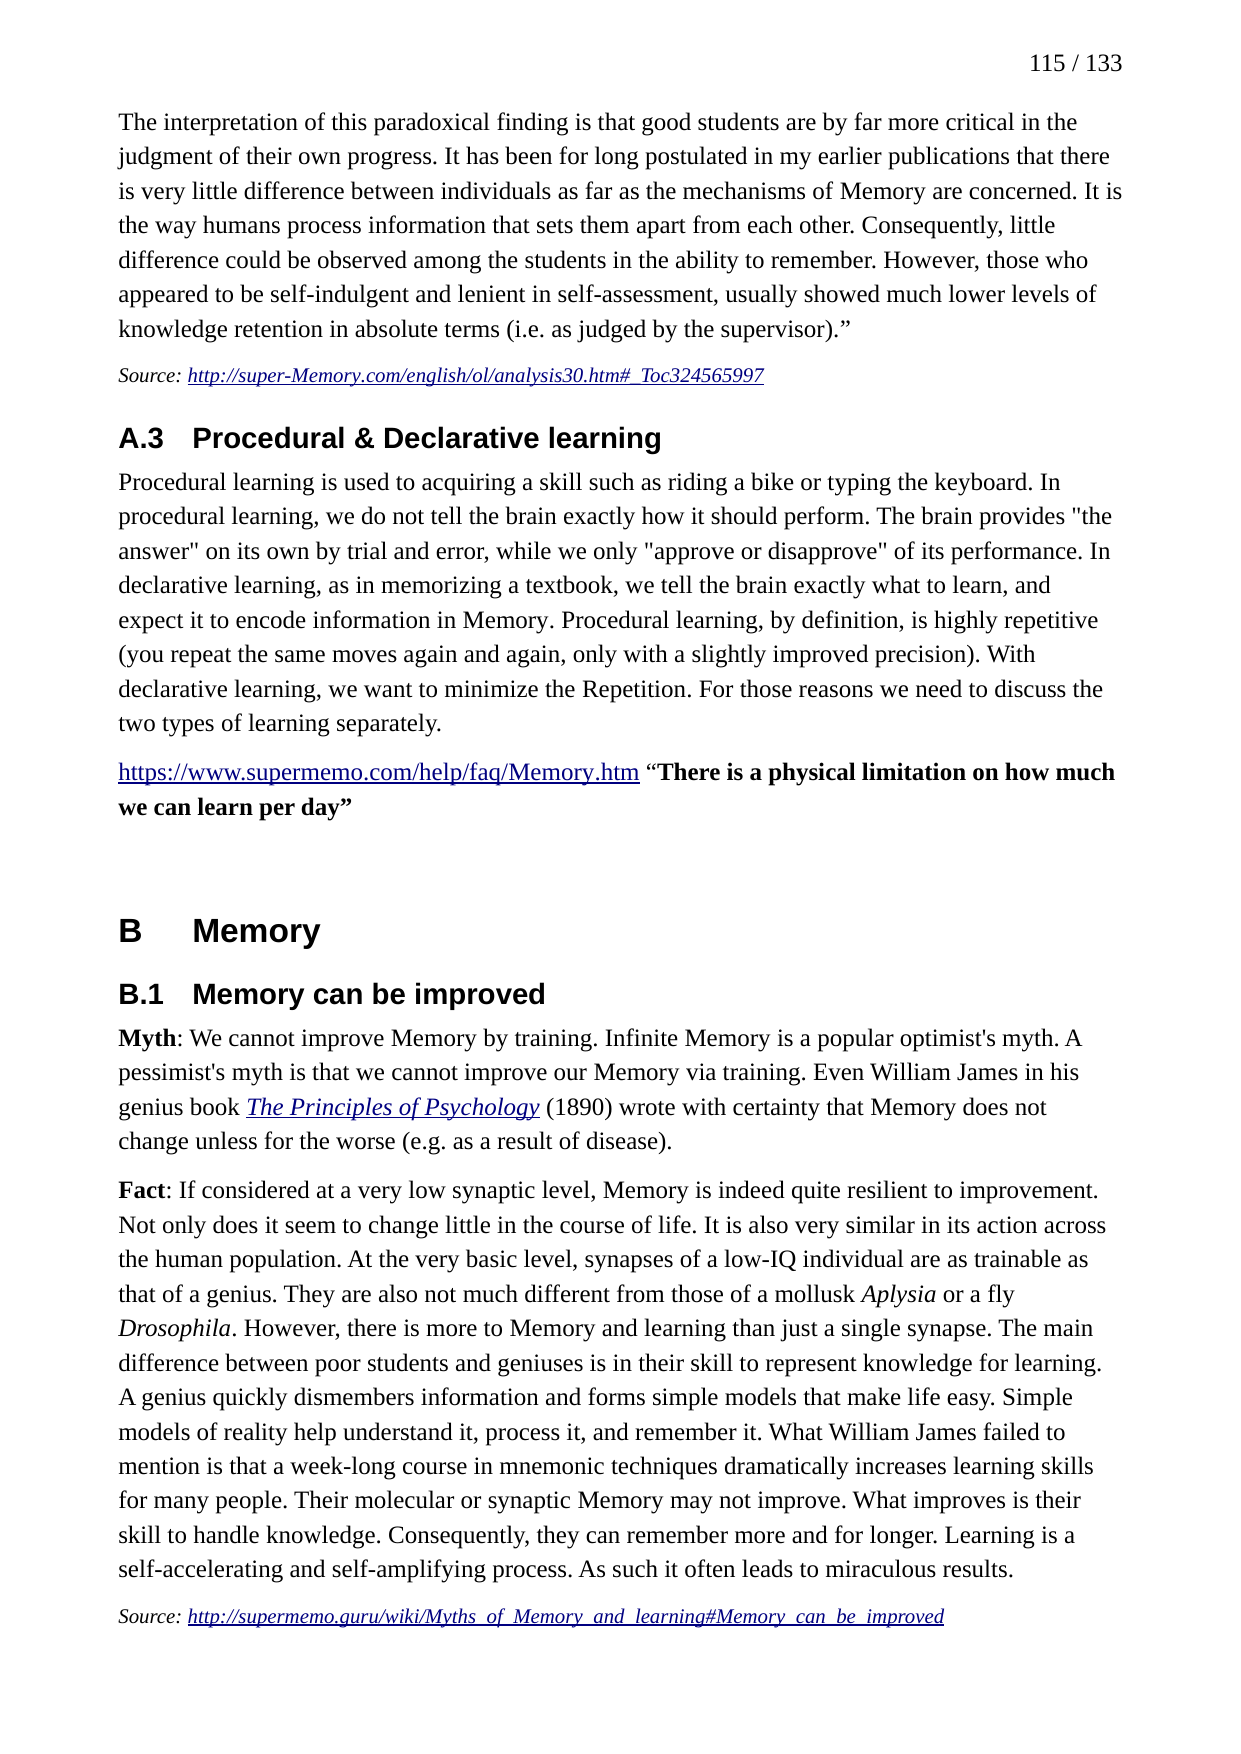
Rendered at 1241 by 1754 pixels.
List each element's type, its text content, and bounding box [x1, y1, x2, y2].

text Procedural learning is used to acquiring a skill such as riding a bike or typing the keyboard. In procedural learning, we do not tell the brain exactly how it should perform. The brain provides "the answer" on its own by trial and error, while we only "approve or disapprove" of its performance. In declarative learning, as in memorizing a textbook, we tell the brain exactly what to learn, and expect it to encode information in Memory. Procedural learning, by definition, is highly repetitive (you repeat the same moves again and again, only with a slightly improved precision). With declarative learning, we want to minimize the Repetition. For those reasons we need to discuss the two types of learning separately. [118, 467, 1122, 737]
text Source: http://super-Memory.com/english/ol/analysis30.htm#_Toc324565997 [118, 363, 1122, 387]
text Fact: If considered at a very low synaptic level, Memory is indeed quite resilient to improvement. Not only does it seem to change little in the course of life. It is also very similar in its action across the human population. At the very basic level, synapses of a low-IQ individual are as trainable as that of a genius. They are also not much different from those of a mollusk Aplysia or a fly Drosophila. However, there is more to Memory and learning than just a single synapse. The main difference between poor students and geniuses is in their skill to represent knowledge for learning. A genius quickly dismembers information and forms simple models that make life easy. Simple models of reality help understand it, process it, and remember it. What William James failed to mention is that a week-long course in mnemonic techniques dramatically increases learning skills for many people. Their molecular or synaptic Memory may not improve. What improves is their skill to handle knowledge. Consequently, they can remember more and for longer. Learning is a self-accelerating and self-amplifying process. As such it often leads to miraculous results. [118, 1175, 1122, 1583]
text The interpretation of this paradoxical finding is that good students are by far more critical in the judgment of their own progress. It has been for long postulated in my earlier publications that there is very little difference between individuals as far as the mechanisms of Memory are concerned. It is the way humans process information that sets them apart from each other. Consequently, little difference could be observed among the students in the ability to remember. However, those who appeared to be self-indulgent and lenient in self-assessment, usually showed much lower levels of knowledge retention in absolute terms (i.e. as judged by the supervisor).” [118, 107, 1122, 342]
subtitle Memory [118, 911, 1122, 949]
text Source: http://supermemo.guru/wiki/Myths_of_Memory_and_learning#Memory_can_be_improved [118, 1604, 1122, 1628]
text https://www.supermemo.com/help/faq/Memory.htm “There is a physical limitation on how much we can learn per day” [118, 757, 1122, 821]
text Myth: We cannot improve Memory by training. Infinite Memory is a popular optimist's myth. A pessimist's myth is that we cannot improve our Memory via training. Even William James in his genius book The Principles of Psychology (1890) wrote with certainty that Memory does not change unless for the worse (e.g. as a result of disease). [118, 1023, 1122, 1155]
subtitle Memory can be improved [118, 977, 1122, 1010]
subtitle Procedural & Declarative learning [118, 421, 1122, 454]
